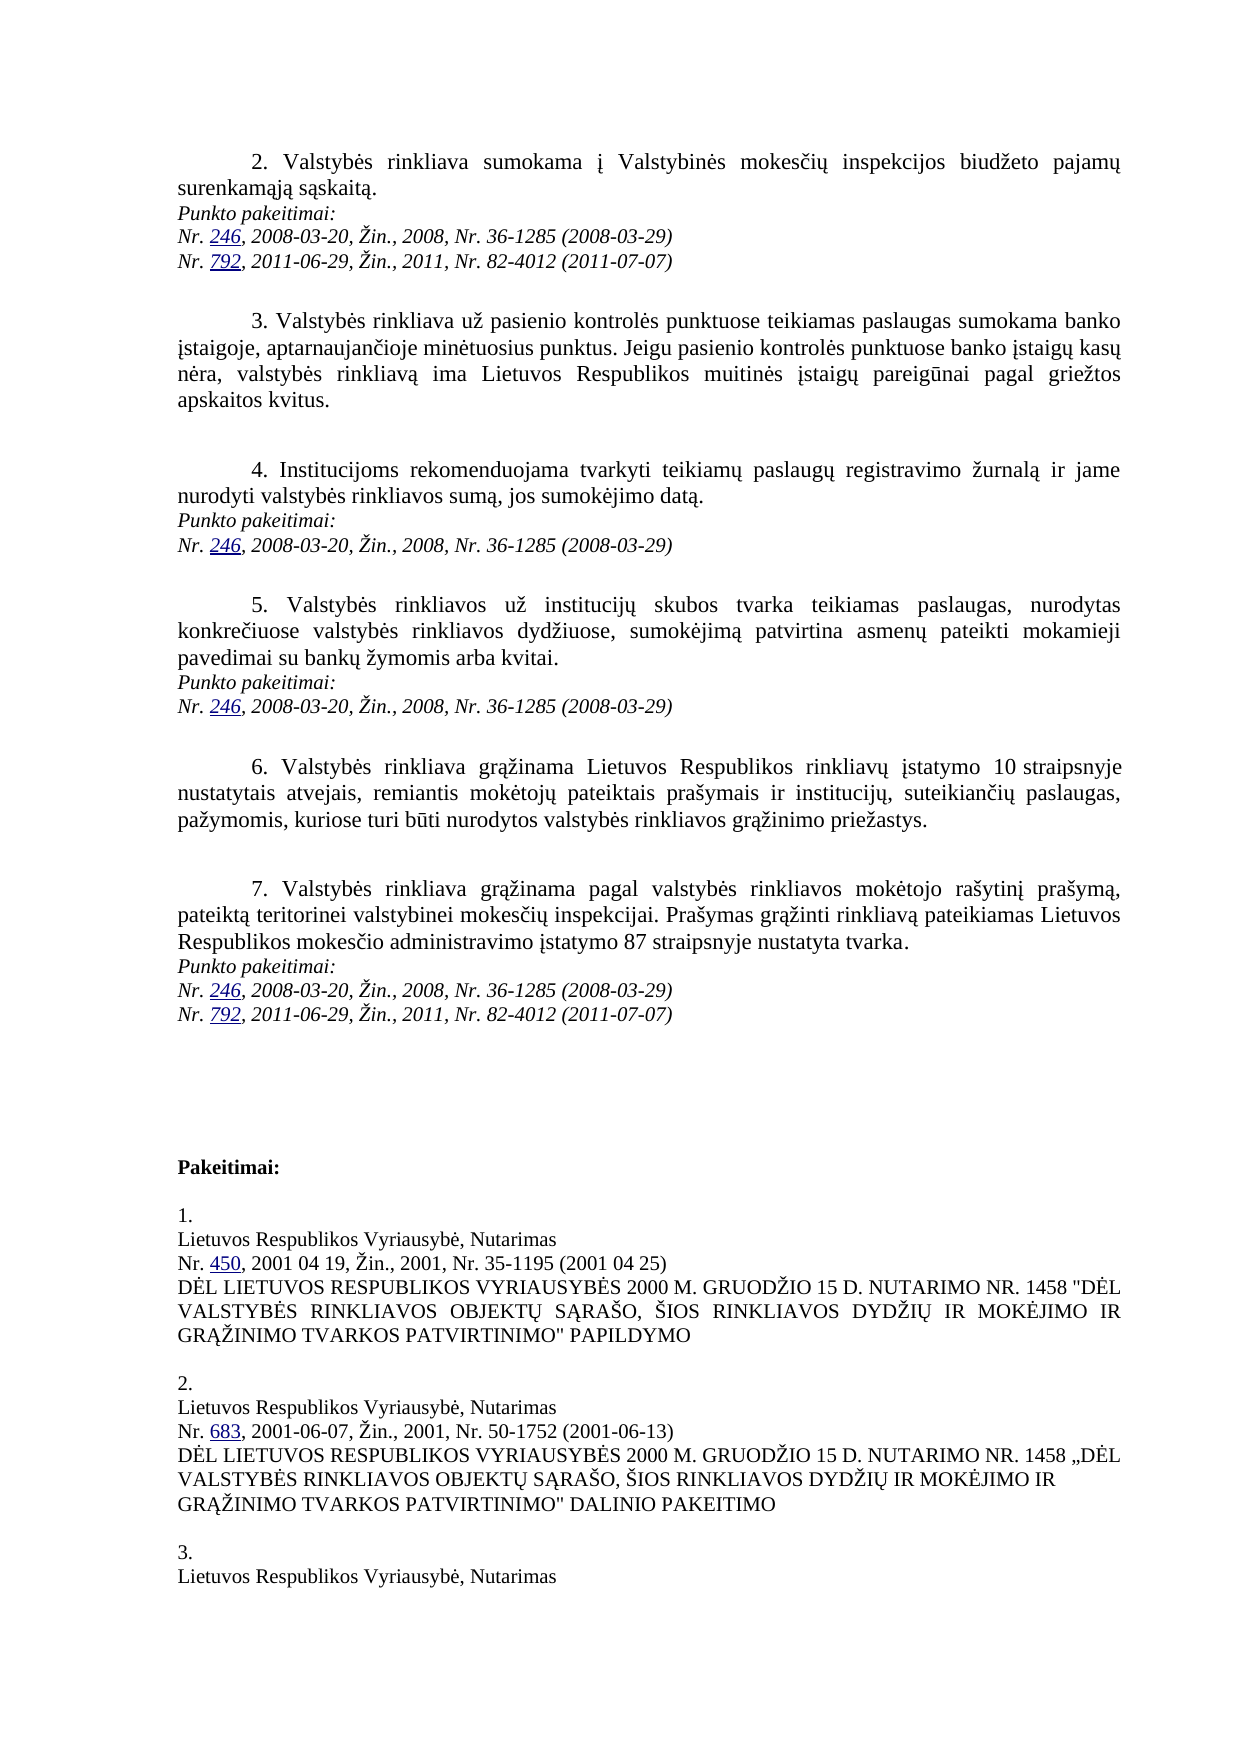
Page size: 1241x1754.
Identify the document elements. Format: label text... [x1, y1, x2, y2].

text Punkto pakeitimai: [177, 200, 1122, 224]
text 3. [177, 1539, 1122, 1564]
text Lietuvos Respublikos Vyriausybė, Nutarimas [177, 1227, 1122, 1251]
text Nr. 792, 2011-06-29, Žin., 2011, Nr. 82-4012 (2011-07-07) [177, 1002, 1122, 1026]
text Punkto pakeitimai: [177, 670, 1122, 694]
text DĖL LIETUVOS RESPUBLIKOS VYRIAUSYBĖS 2000 M. GRUODŽIO 15 D. NUTARIMO NR. 1458 „DĖL VALSTYBĖS RINKLIAVOS OBJEKTŲ SĄRAŠO, ŠIOS RINKLIAVOS DYDŽIŲ IR MOKĖJIMO IR GRĄŽINIMO TVARKOS PATVIRTINIMO" DALINIO PAKEITIMO [177, 1443, 1122, 1516]
text DĖL LIETUVOS RESPUBLIKOS VYRIAUSYBĖS 2000 M. GRUODŽIO 15 D. NUTARIMO NR. 1458 "DĖL VALSTYBĖS RINKLIAVOS OBJEKTŲ SĄRAŠO, ŠIOS RINKLIAVOS DYDŽIŲ IR MOKĖJIMO IR GRĄŽINIMO TVARKOS PATVIRTINIMO" PAPILDYMO [177, 1275, 1122, 1347]
text 2. [177, 1371, 1122, 1395]
text 6. Valstybės rinkliava grąžinama Lietuvos Respublikos rinkliavų įstatymo 10 straipsnyje nustatytais atvejais, remiantis mokėtojų pateiktais prašymais ir institucijų, suteikiančių paslaugas, pažymomis, kuriose turi būti nurodytos valstybės rinkliavos grąžinimo priežastys. [177, 753, 1122, 832]
text Nr. 246, 2008-03-20, Žin., 2008, Nr. 36-1285 (2008-03-29) [177, 224, 1122, 248]
text Pakeitimai: [177, 1154, 1122, 1179]
text 5. Valstybės rinkliavos už institucijų skubos tvarka teikiamas paslaugas, nurodytas konkrečiuose valstybės rinkliavos dydžiuose, sumokėjimą patvirtina asmenų pateikti mokamieji pavedimai su bankų žymomis arba kvitai. [177, 591, 1122, 670]
text 4. Institucijoms rekomenduojama tvarkyti teikiamų paslaugų registravimo žurnalą ir jame nurodyti valstybės rinkliavos sumą, jos sumokėjimo datą. [177, 456, 1122, 508]
text Nr. 792, 2011-06-29, Žin., 2011, Nr. 82-4012 (2011-07-07) [177, 248, 1122, 273]
text 3. Valstybės rinkliava už pasienio kontrolės punktuose teikiamas paslaugas sumokama banko įstaigoje, aptarnaujančioje minėtuosius punktus. Jeigu pasienio kontrolės punktuose banko įstaigų kasų nėra, valstybės rinkliavą ima Lietuvos Respublikos muitinės įstaigų pareigūnai pagal griežtos apskaitos kvitus. [177, 307, 1122, 413]
text Punkto pakeitimai: [177, 954, 1122, 978]
text Nr. 683, 2001-06-07, Žin., 2001, Nr. 50-1752 (2001-06-13) [177, 1419, 1122, 1443]
text Nr. 246, 2008-03-20, Žin., 2008, Nr. 36-1285 (2008-03-29) [177, 532, 1122, 557]
text Nr. 450, 2001 04 19, Žin., 2001, Nr. 35-1195 (2001 04 25) [177, 1251, 1122, 1275]
text Punkto pakeitimai: [177, 508, 1122, 532]
text 7. Valstybės rinkliava grąžinama pagal valstybės rinkliavos mokėtojo rašytinį prašymą, pateiktą teritorinei valstybinei mokesčių inspekcijai. Prašymas grąžinti rinkliavą pateikiamas Lietuvos Respublikos mokesčio administravimo įstatymo 87 straipsnyje nustatyta tvarka. [177, 875, 1122, 954]
text Nr. 246, 2008-03-20, Žin., 2008, Nr. 36-1285 (2008-03-29) [177, 978, 1122, 1002]
text 2. Valstybės rinkliava sumokama į Valstybinės mokesčių inspekcijos biudžeto pajamų surenkamąją sąskaitą. [177, 148, 1122, 200]
text 1. [177, 1203, 1122, 1227]
text Lietuvos Respublikos Vyriausybė, Nutarimas [177, 1395, 1122, 1419]
text Lietuvos Respublikos Vyriausybė, Nutarimas [177, 1564, 1122, 1588]
text Nr. 246, 2008-03-20, Žin., 2008, Nr. 36-1285 (2008-03-29) [177, 694, 1122, 718]
